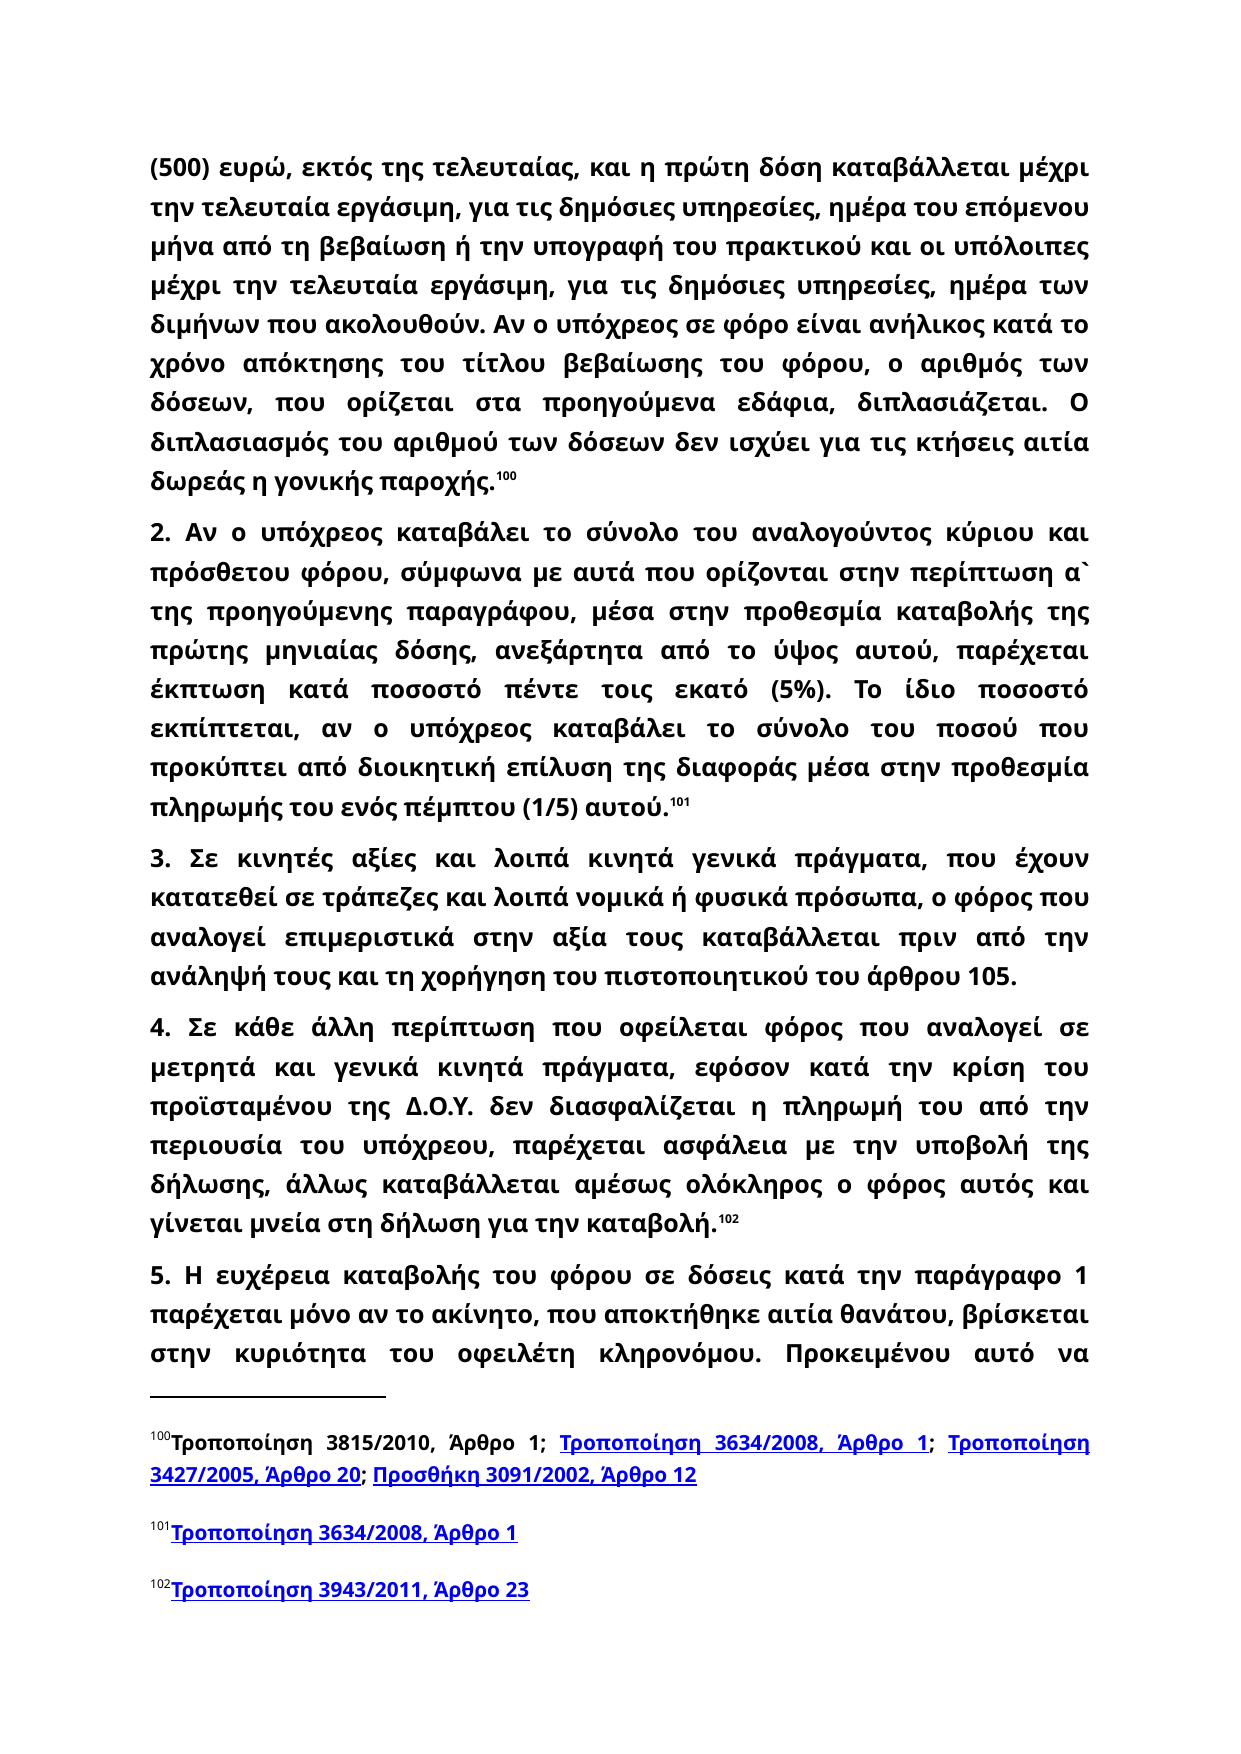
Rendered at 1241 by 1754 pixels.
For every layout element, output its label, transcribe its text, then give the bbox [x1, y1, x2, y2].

text Τροποποίηση 3943/2011, Άρθρο 23 [150, 1576, 1090, 1604]
text Τροποποίηση 3815/2010, Άρθρο 1; Τροποποίηση 3634/2008, Άρθρο 1; Τροποποίηση 3427/2005, Άρθρο 20; Προσθήκη 3091/2002, Άρθρο 12 [150, 1428, 1090, 1489]
text 4. Σε κάθε άλλη περίπτωση που οφείλεται φόρος που αναλογεί σε μετρητά και γενικά κινητά πράγματα, εφόσον κατά την κρίση του προϊσταμένου της Δ.Ο.Υ. δεν διασφαλίζεται η πληρωμή του από την περιουσία του υπόχρεου, παρέχεται ασφάλεια με την υποβολή της δήλωσης, άλλως καταβάλλεται αμέσως ολόκληρος ο φόρος αυτός και γίνεται μνεία στη δήλωση για την καταβολή. [150, 1010, 1090, 1240]
text (500) ευρώ, εκτός της τελευταίας, και η πρώτη δόση καταβάλλεται μέχρι την τελευταία εργάσιμη, για τις δημόσιες υπηρεσίες, ημέρα του επόμενου μήνα από τη βεβαίωση ή την υπογραφή του πρακτικού και οι υπόλοιπες μέχρι την τελευταία εργάσιμη, για τις δημόσιες υπηρεσίες, ημέρα των διμήνων που ακολουθούν. Αν ο υπόχρεος σε φόρο είναι ανήλικος κατά το χρόνο απόκτησης του τίτλου βεβαίωσης του φόρου, ο αριθμός των δόσεων, που ορίζεται στα προηγούμενα εδάφια, διπλασιάζεται. Ο διπλασιασμός του αριθμού των δόσεων δεν ισχύει για τις κτήσεις αιτία δωρεάς η γονικής παροχής. [150, 150, 1090, 497]
text 5. Η ευχέρεια καταβολής του φόρου σε δόσεις κατά την παράγραφο 1 παρέχεται μόνο αν το ακίνητο, που αποκτήθηκε αιτία θανάτου, βρίσκεται στην κυριότητα του οφειλέτη κληρονόμου. Προκειμένου αυτό να [150, 1257, 1090, 1370]
text 2. Αν ο υπόχρεος καταβάλει το σύνολο του αναλογούντος κύριου και πρόσθετου φόρου, σύμφωνα με αυτά που ορίζονται στην περίπτωση α` της προηγούμενης παραγράφου, μέσα στην προθεσμία καταβολής της πρώτης µηνιαίας δόσης, ανεξάρτητα από το ύψος αυτού, παρέχεται έκπτωση κατά ποσοστό πέντε τοις εκατό (5%). Το ίδιο ποσοστό εκπίπτεται, αν ο υπόχρεος καταβάλει το σύνολο του ποσού που προκύπτει από διοικητική επίλυση της διαφοράς μέσα στην προθεσμία πληρωμής του ενός πέμπτου (1/5) αυτού. [150, 515, 1090, 823]
text Τροποποίηση 3634/2008, Άρθρο 1 [150, 1518, 1090, 1546]
text 3. Σε κινητές αξίες και λοιπά κινητά γενικά πράγματα, που έχουν κατατεθεί σε τράπεζες και λοιπά νομικά ή φυσικά πρόσωπα, ο φόρος που αναλογεί επιμεριστικά στην αξία τους καταβάλλεται πριν από την ανάληψή τους και τη χορήγηση του πιστοποιητικού του άρθρου 105. [150, 841, 1090, 992]
